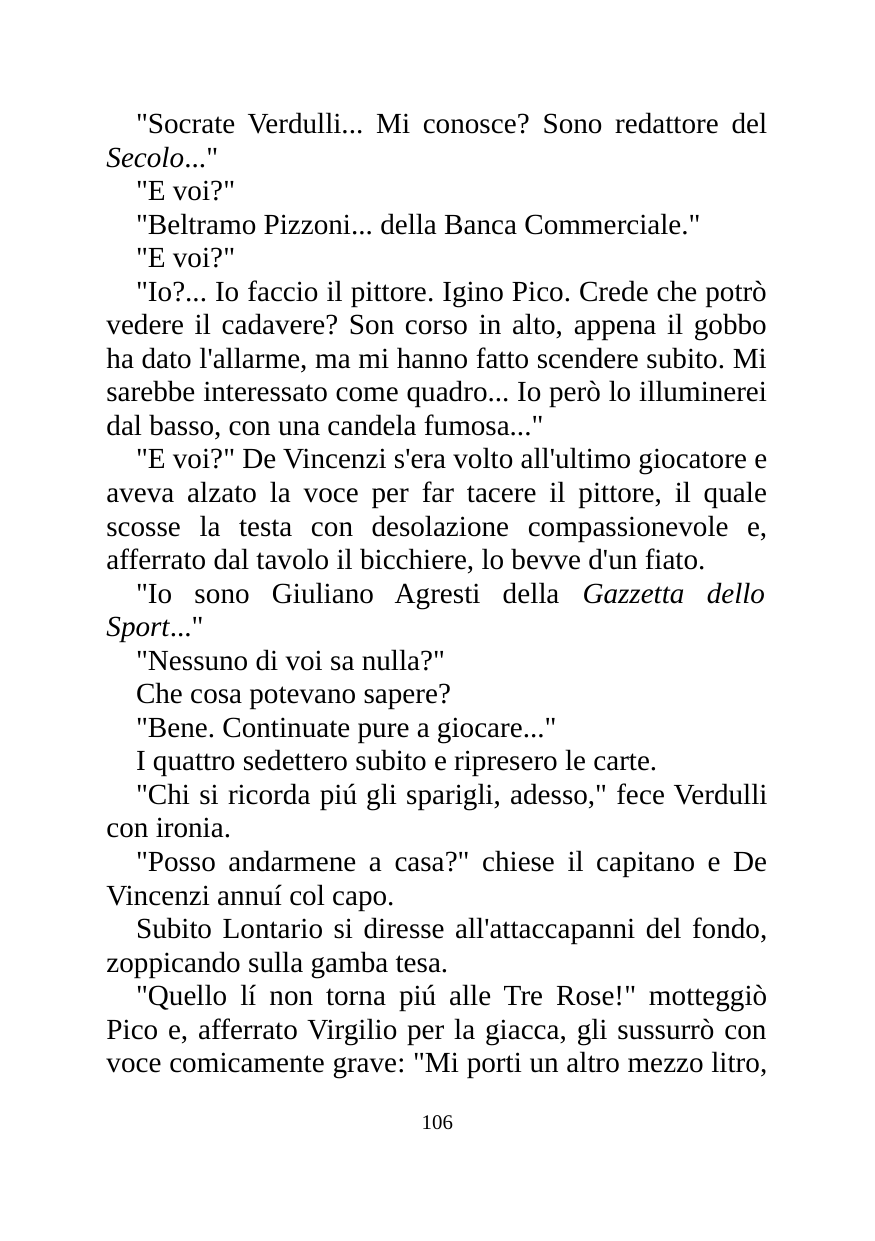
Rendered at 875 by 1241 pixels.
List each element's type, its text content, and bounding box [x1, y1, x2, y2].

text "Bene. Continuate pure a giocare..." [106, 710, 768, 743]
text "Beltramo Pizzoni... della Banca Commerciale." [106, 207, 768, 240]
text "Io?... Io faccio il pittore. Igino Pico. Crede che potrò vedere il cadavere? Son corso in alto, appena il gobbo ha dato l'allarme, ma mi hanno fatto scendere subito. Mi sarebbe interessato come quadro... Io però lo illuminerei dal basso, con una candela fumosa..." [106, 274, 768, 442]
text "Nessuno di voi sa nulla?" [106, 643, 768, 676]
text "Socrate Verdulli... Mi conosce? Sono redattore del Secolo..." [106, 106, 768, 173]
text "E voi?" De Vincenzi s'era volto all'ultimo giocatore e aveva alzato la voce per far tacere il pittore, il quale scosse la testa con desolazione compassionevole e, afferrato dal tavolo il bicchiere, lo bevve d'un fiato. [106, 442, 768, 576]
text Subito Lontario si diresse all'attaccapanni del fondo, zoppicando sulla gamba tesa. [106, 911, 768, 978]
text "E voi?" [106, 240, 768, 274]
text Che cosa potevano sapere? [106, 676, 768, 710]
text "Quello lí non torna piú alle Tre Rose!" motteggiò Pico e, afferrato Virgilio per la giacca, gli sussurrò con voce comicamente grave: "Mi porti un altro mezzo litro, [106, 978, 768, 1079]
text "E voi?" [106, 173, 768, 207]
text "Chi si ricorda piú gli sparigli, adesso," fece Verdulli con ironia. [106, 777, 768, 844]
text I quattro sedettero subito e ripresero le carte. [106, 743, 768, 777]
text "Posso andarmene a casa?" chiese il capitano e De Vincenzi annuí col capo. [106, 844, 768, 911]
text "Io sono Giuliano Agresti della Gazzetta dello Sport..." [106, 576, 768, 643]
